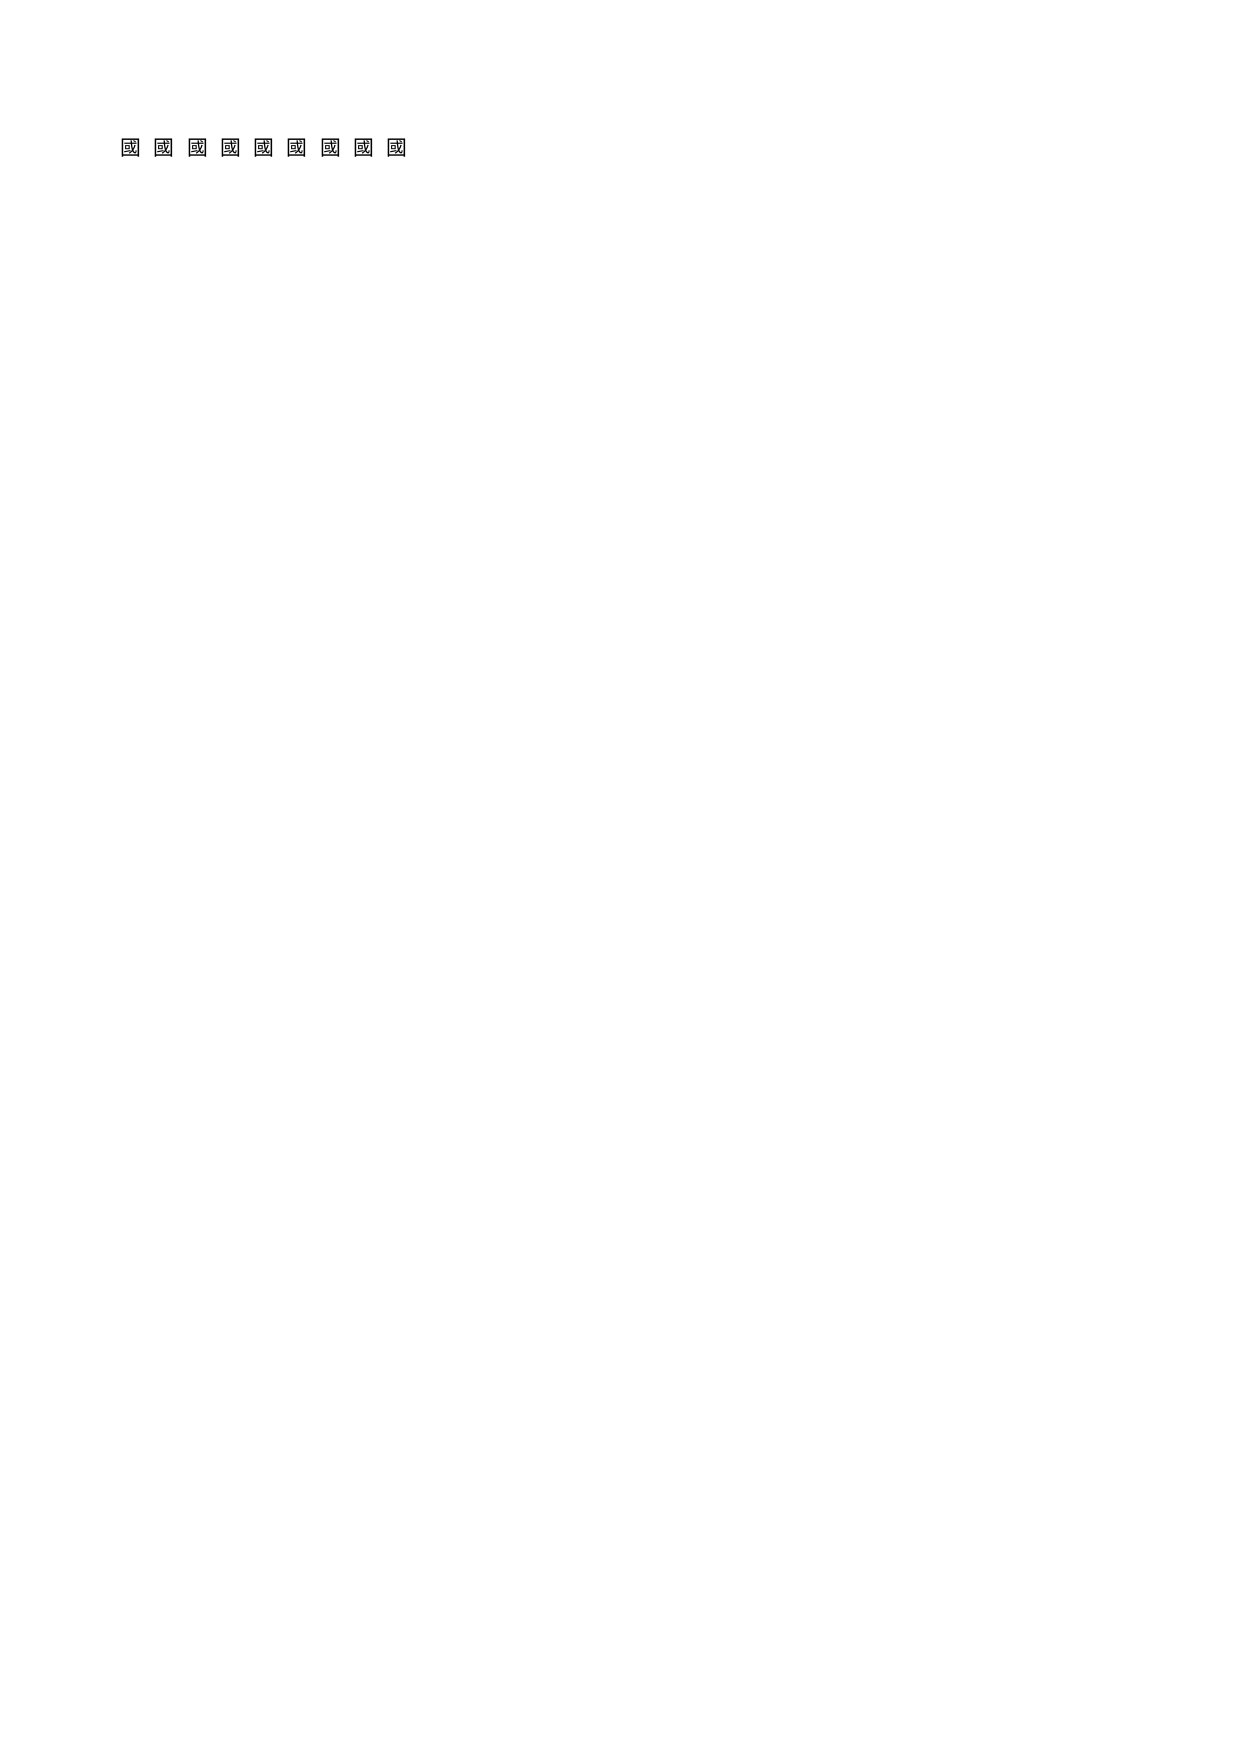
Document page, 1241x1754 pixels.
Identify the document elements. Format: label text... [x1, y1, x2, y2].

text 國國國國國國國國國 [120, 119, 1120, 173]
